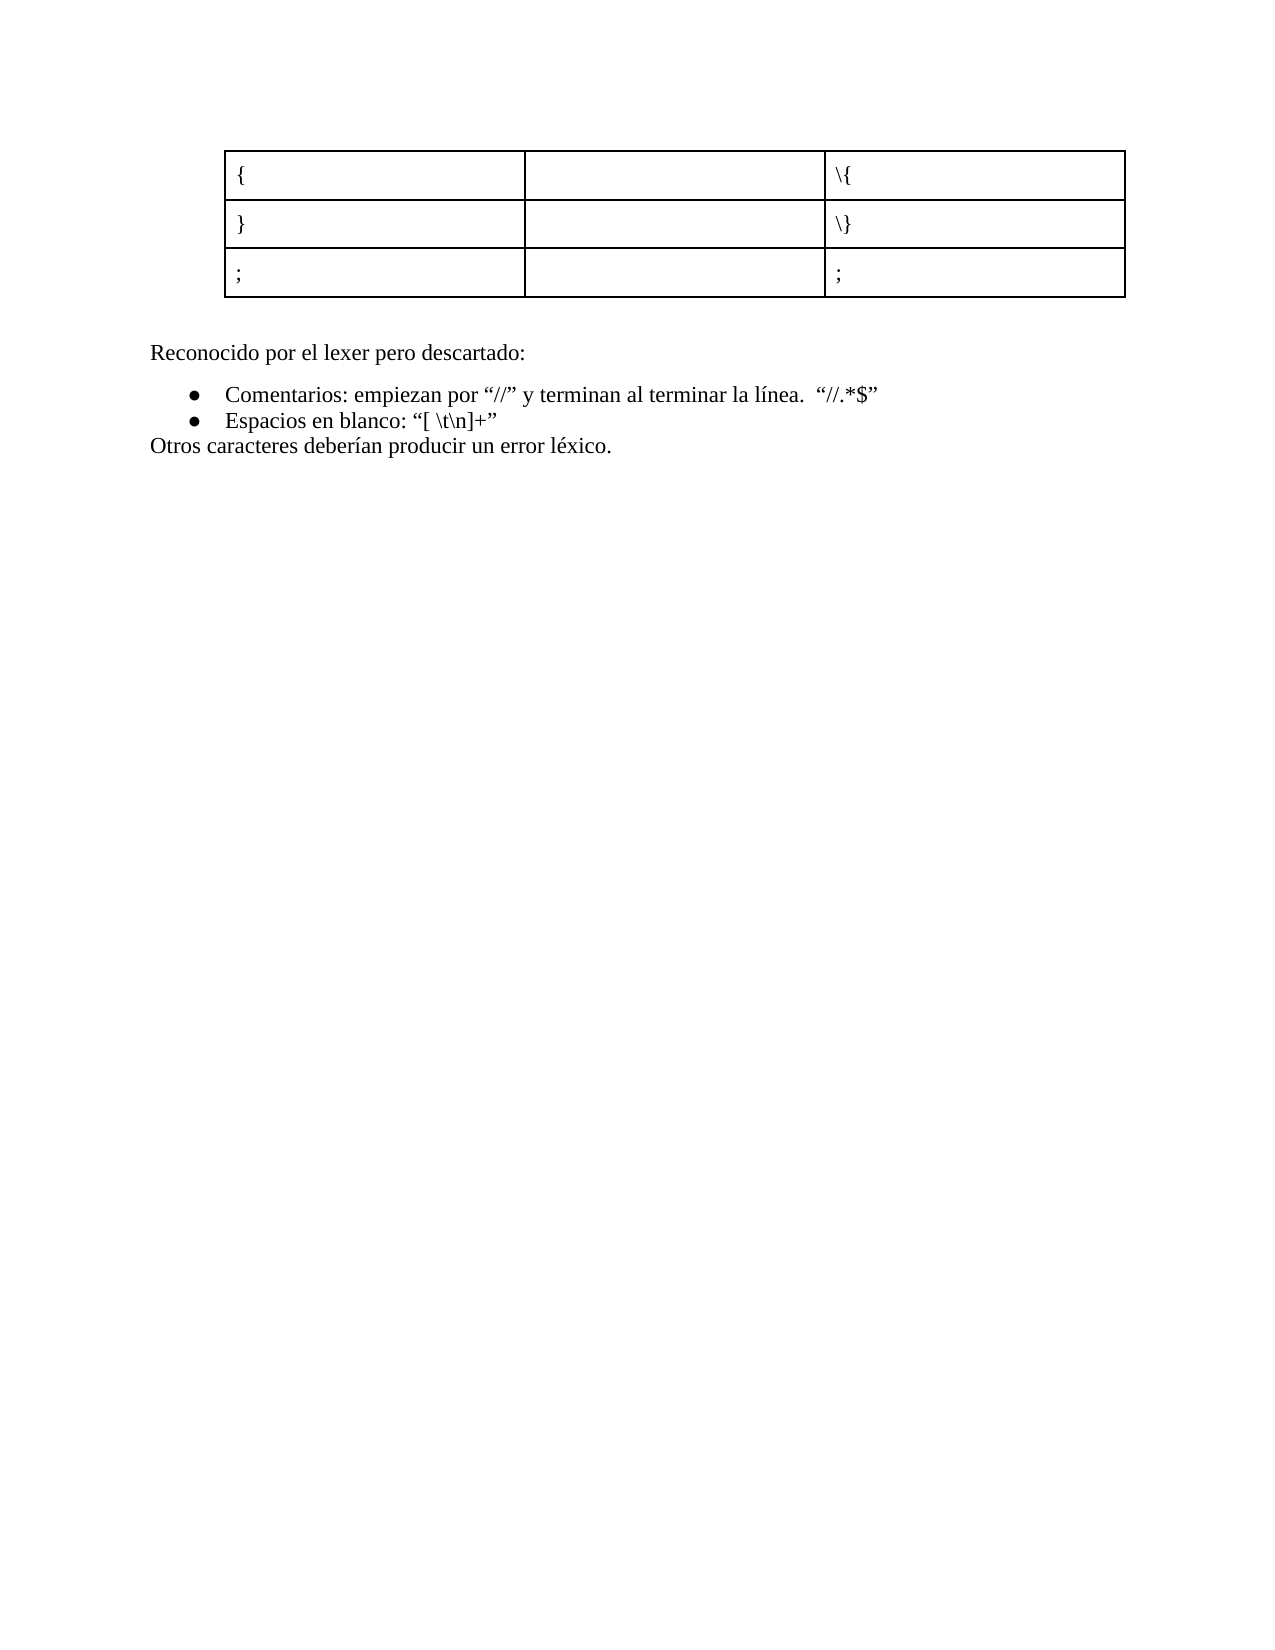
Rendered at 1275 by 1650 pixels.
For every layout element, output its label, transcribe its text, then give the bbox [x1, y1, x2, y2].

list Espacios en blanco: “[ \t\n]+” [187, 408, 1125, 433]
list Comentarios: empiezan por “//” y terminan al terminar la línea. “//.*$” [187, 382, 1125, 408]
text Otros caracteres deberían producir un error léxico. [150, 433, 1125, 459]
table_cell } [226, 201, 524, 247]
table_cell \{ [826, 152, 1124, 198]
table_cell { [226, 152, 524, 198]
table_cell \} [826, 201, 1124, 247]
table_cell [526, 201, 824, 247]
table_cell [526, 152, 824, 198]
text Reconocido por el lexer pero descartado: [150, 340, 1125, 365]
table_cell ; [826, 249, 1124, 296]
table_cell ; [226, 249, 524, 296]
table_cell [526, 249, 824, 296]
